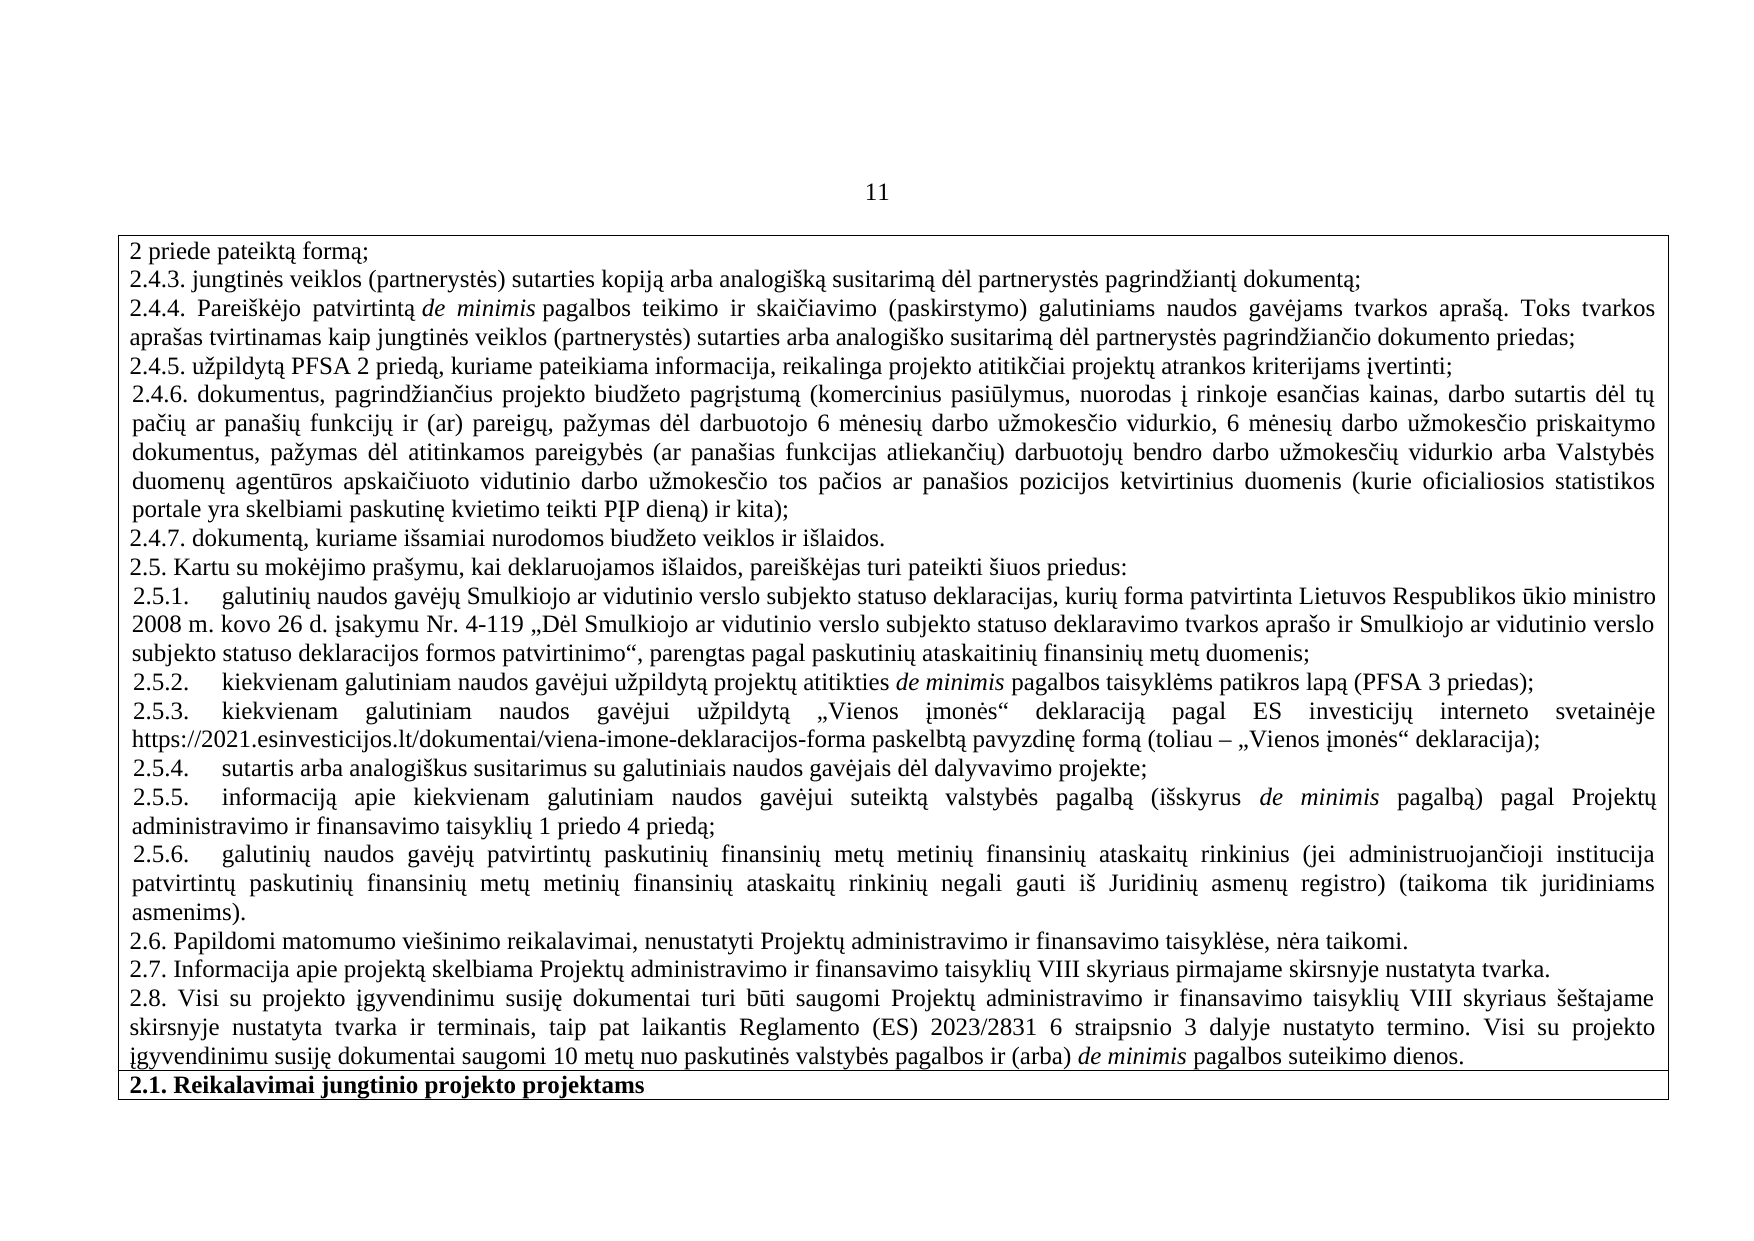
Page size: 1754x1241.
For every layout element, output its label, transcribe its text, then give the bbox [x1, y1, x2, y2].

table_cell 2.1. Reikalavimai jungtinio projekto projektams [119, 1071, 1668, 1099]
table_cell 2 priede pateiktą formą; 2.4.3. jungtinės veiklos (partnerystės) sutarties kopiją arba analogišką susitarimą dėl partnerystės pagrindžiantį dokumentą; 2.4.4. Pareiškėjo patvirtintą de minimis pagalbos teikimo ir skaičiavimo (paskirstymo) galutiniams naudos gavėjams tvarkos aprašą. Toks tvarkos aprašas tvirtinamas kaip jungtinės veiklos (partnerystės) sutarties arba analogiško susitarimą dėl partnerystės pagrindžiančio dokumento priedas; 2.4.5. užpildytą PFSA 2 priedą, kuriame pateikiama informacija, reikalinga projekto atitikčiai projektų atrankos kriterijams įvertinti; 2.4.6. dokumentus, pagrindžiančius projekto biudžeto pagrįstumą (komercinius pasiūlymus, nuorodas į rinkoje esančias kainas, darbo sutartis dėl tų pačių ar panašių funkcijų ir (ar) pareigų, pažymas dėl darbuotojo 6 mėnesių darbo užmokesčio vidurkio, 6 mėnesių darbo užmokesčio priskaitymo dokumentus, pažymas dėl atitinkamos pareigybės (ar panašias funkcijas atliekančių) darbuotojų bendro darbo užmokesčių vidurkio arba Valstybės duomenų agentūros apskaičiuoto vidutinio darbo užmokesčio tos pačios ar panašios pozicijos ketvirtinius duomenis (kurie oficialiosios statistikos portale yra skelbiami paskutinę kvietimo teikti PĮP dieną) ir kita); 2.4.7. dokumentą, kuriame išsamiai nurodomos biudžeto veiklos ir išlaidos. 2.5. Kartu su mokėjimo prašymu, kai deklaruojamos išlaidos, pareiškėjas turi pateikti šiuos priedus: 2.5.1. galutinių naudos gavėjų Smulkiojo ar vidutinio verslo subjekto statuso deklaracijas, kurių forma patvirtinta Lietuvos Respublikos ūkio ministro 2008 m. kovo 26 d. įsakymu Nr. 4-119 „Dėl Smulkiojo ar vidutinio verslo subjekto statuso deklaravimo tvarkos aprašo ir Smulkiojo ar vidutinio verslo subjekto statuso deklaracijos formos patvirtinimo“, parengtas pagal paskutinių ataskaitinių finansinių metų duomenis; 2.5.2. kiekvienam galutiniam naudos gavėjui užpildytą projektų atitikties de minimis pagalbos taisyklėms patikros lapą (PFSA 3 priedas); 2.5.3. kiekvienam galutiniam naudos gavėjui užpildytą „Vienos įmonės“ deklaraciją pagal ES investicijų interneto svetainėje https://2021.esinvesticijos.lt/dokumentai/viena-imone-deklaracijos-forma paskelbtą pavyzdinę formą (toliau – „Vienos įmonės“ deklaracija); 2.5.4. sutartis arba analogiškus susitarimus su galutiniais naudos gavėjais dėl dalyvavimo projekte; 2.5.5. informaciją apie kiekvienam galutiniam naudos gavėjui suteiktą valstybės pagalbą (išskyrus de minimis pagalbą) pagal Projektų administravimo ir finansavimo taisyklių 1 priedo 4 priedą; 2.5.6. galutinių naudos gavėjų patvirtintų paskutinių finansinių metų metinių finansinių ataskaitų rinkinius (jei administruojančioji institucija patvirtintų paskutinių finansinių metų metinių finansinių ataskaitų rinkinių negali gauti iš Juridinių asmenų registro) (taikoma tik juridiniams asmenims). 2.6. Papildomi matomumo viešinimo reikalavimai, nenustatyti Projektų administravimo ir finansavimo taisyklėse, nėra taikomi. 2.7. Informacija apie projektą skelbiama Projektų administravimo ir finansavimo taisyklių VIII skyriaus pirmajame skirsnyje nustatyta tvarka. 2.8. Visi su projekto įgyvendinimu susiję dokumentai turi būti saugomi Projektų administravimo ir finansavimo taisyklių VIII skyriaus šeštajame skirsnyje nustatyta tvarka ir terminais, taip pat laikantis Reglamento (ES) 2023/2831 6 straipsnio 3 dalyje nustatyto termino. Visi su projekto įgyvendinimu susiję dokumentai saugomi 10 metų nuo paskutinės valstybės pagalbos ir (arba) de minimis pagalbos suteikimo dienos. [119, 236, 1668, 1069]
